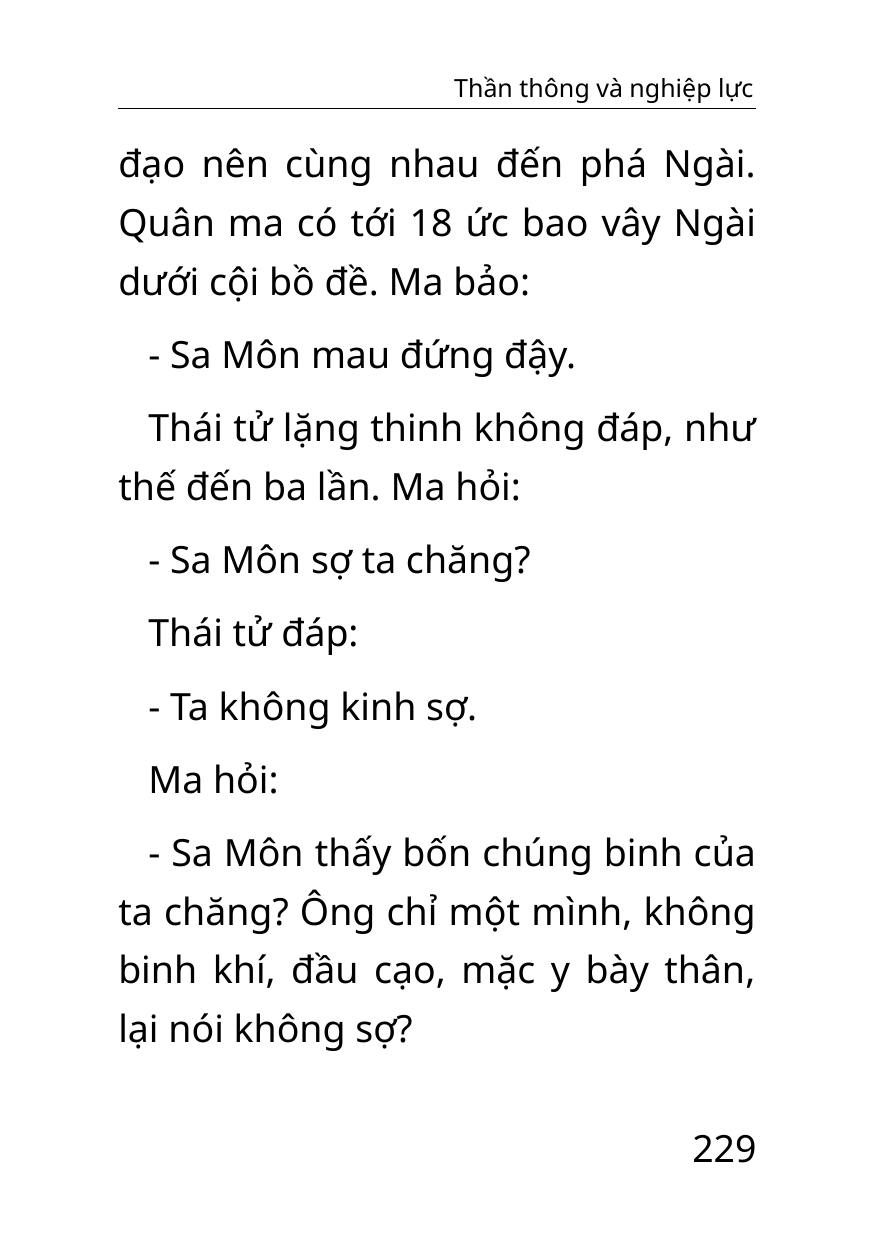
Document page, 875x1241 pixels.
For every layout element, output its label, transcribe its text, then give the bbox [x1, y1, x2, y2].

text Thái tử đáp: [118, 607, 756, 658]
text - Sa Môn mau đứng đậy. [118, 328, 756, 379]
text - Sa Môn thấy bốn chúng binh của ta chăng? Ông chỉ một mình, không binh khí, đầu cạo, mặc y bày thân, lại nói không sợ? [118, 826, 756, 1053]
text Ma hỏi: [118, 753, 756, 804]
text Thái tử lặng thinh không đáp, như thế đến ba lần. Ma hỏi: [118, 401, 756, 511]
text - Sa Môn sợ ta chăng? [118, 533, 756, 584]
text đạo nên cùng nhau đến phá Ngài. Quân ma có tới 18 ức bao vây Ngài dưới cội bồ đề. Ma bảo: [118, 138, 756, 306]
text - Ta không kinh sợ. [118, 680, 756, 731]
